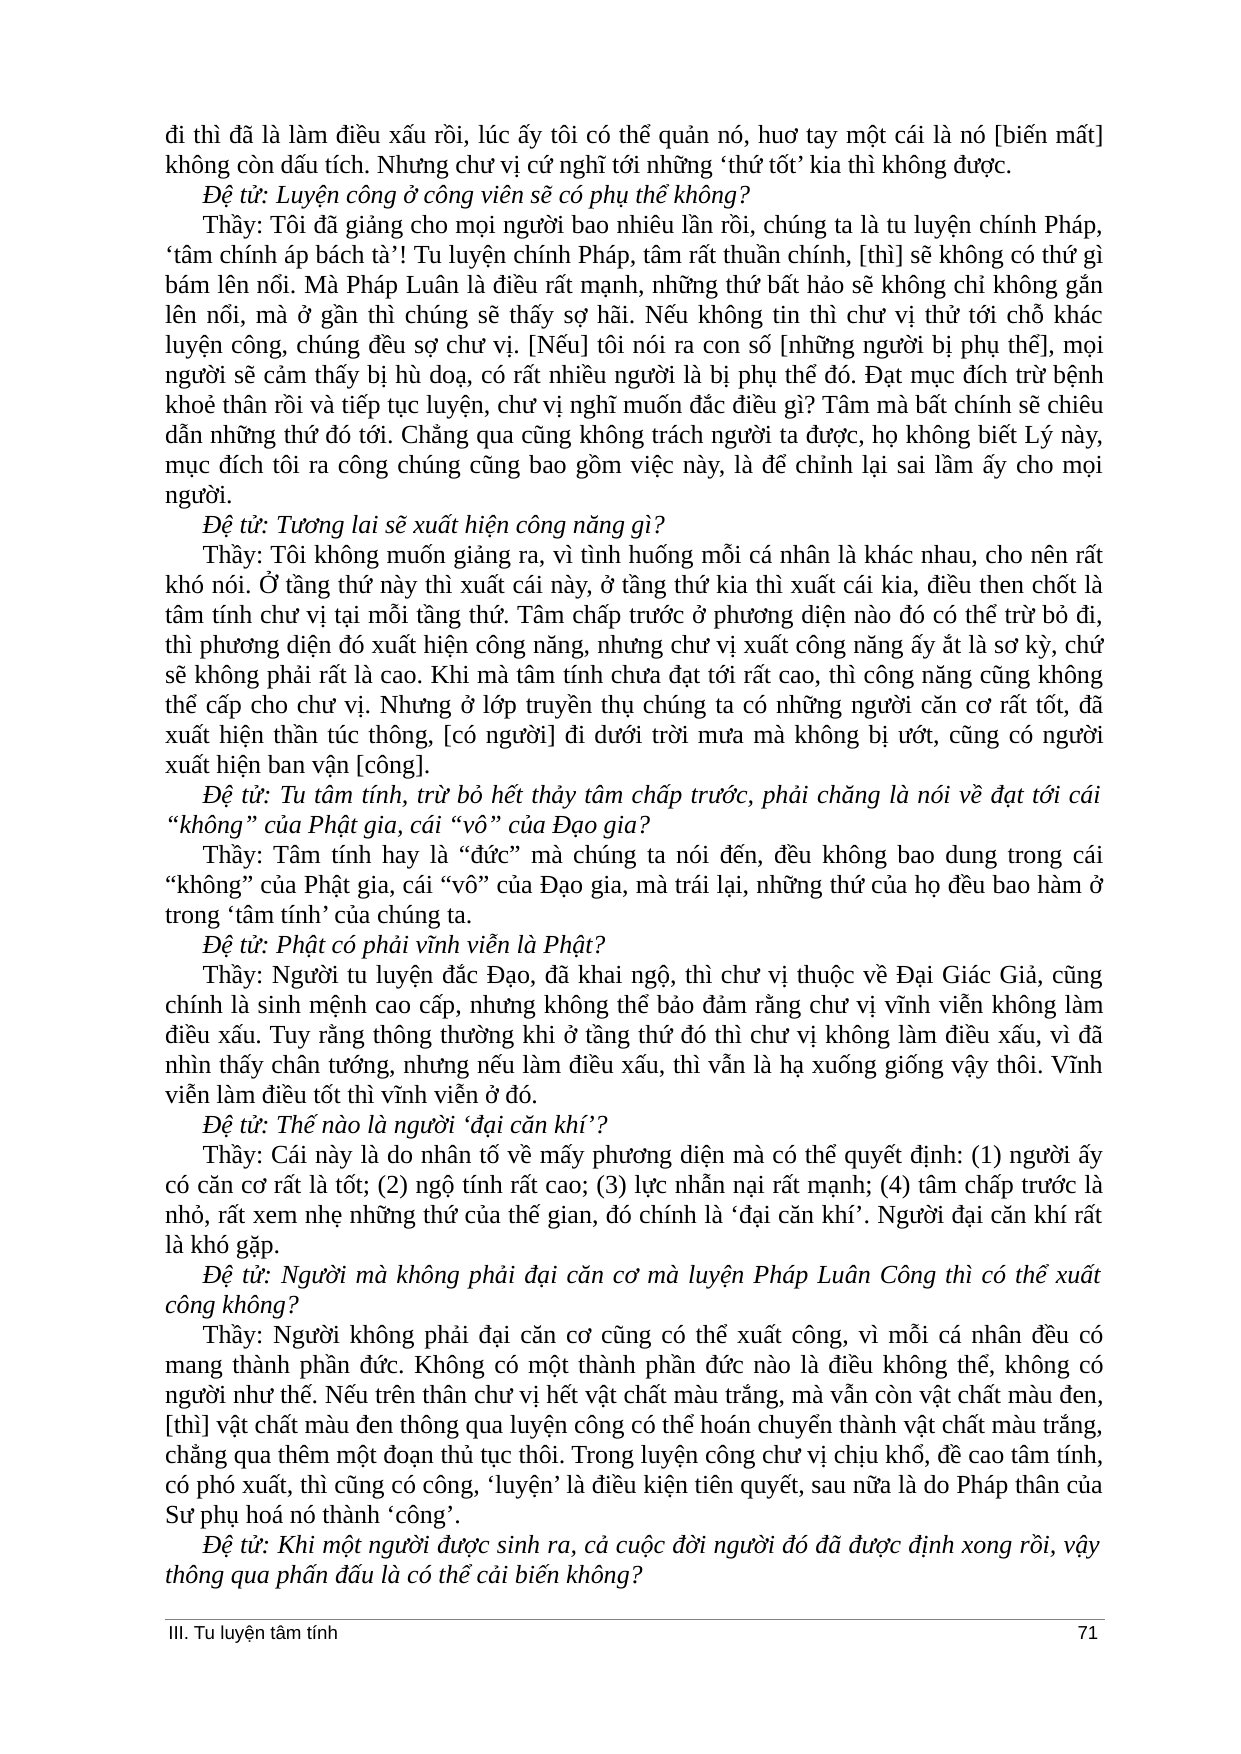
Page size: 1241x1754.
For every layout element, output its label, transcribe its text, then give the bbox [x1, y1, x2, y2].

text Đệ tử: Khi một người được sinh ra, cả cuộc đời người đó đã được định xong rồi, vậy thông qua phấn đấu là có thể cải biến không? [165, 1530, 1105, 1590]
text Đệ tử: Luyện công ở công viên sẽ có phụ thể không? [165, 180, 1105, 210]
text đi thì đã là làm điều xấu rồi, lúc ấy tôi có thể quản nó, huơ tay một cái là nó [biến mất] không còn dấu tích. Nhưng chư vị cứ nghĩ tới những ‘thứ tốt’ kia thì không được. [165, 120, 1105, 180]
text Đệ tử: Tương lai sẽ xuất hiện công năng gì? [165, 510, 1105, 540]
text Đệ tử: Người mà không phải đại căn cơ mà luyện Pháp Luân Công thì có thể xuất công không? [165, 1260, 1105, 1320]
text Đệ tử: Thế nào là người ‘đại căn khí’? [165, 1110, 1105, 1140]
text Thầy: Tâm tính hay là “đức” mà chúng ta nói đến, đều không bao dung trong cái “không” của Phật gia, cái “vô” của Đạo gia, mà trái lại, những thứ của họ đều bao hàm ở trong ‘tâm tính’ của chúng ta. [165, 840, 1105, 930]
text Đệ tử: Tu tâm tính, trừ bỏ hết thảy tâm chấp trước, phải chăng là nói về đạt tới cái “không” của Phật gia, cái “vô” của Đạo gia? [165, 780, 1105, 840]
text Thầy: Tôi không muốn giảng ra, vì tình huống mỗi cá nhân là khác nhau, cho nên rất khó nói. Ở tầng thứ này thì xuất cái này, ở tầng thứ kia thì xuất cái kia, điều then chốt là tâm tính chư vị tại mỗi tầng thứ. Tâm chấp trước ở phương diện nào đó có thể trừ bỏ đi, thì phương diện đó xuất hiện công năng, nhưng chư vị xuất công năng ấy ắt là sơ kỳ, chứ sẽ không phải rất là cao. Khi mà tâm tính chưa đạt tới rất cao, thì công năng cũng không thể cấp cho chư vị. Nhưng ở lớp truyền thụ chúng ta có những người căn cơ rất tốt, đã xuất hiện thần túc thông, [có người] đi dưới trời mưa mà không bị ướt, cũng có người xuất hiện ban vận [công]. [165, 540, 1105, 780]
text Thầy: Người không phải đại căn cơ cũng có thể xuất công, vì mỗi cá nhân đều có mang thành phần đức. Không có một thành phần đức nào là điều không thể, không có người như thế. Nếu trên thân chư vị hết vật chất màu trắng, mà vẫn còn vật chất màu đen, [thì] vật chất màu đen thông qua luyện công có thể hoán chuyển thành vật chất màu trắng, chẳng qua thêm một đoạn thủ tục thôi. Trong luyện công chư vị chịu khổ, đề cao tâm tính, có phó xuất, thì cũng có công, ‘luyện’ là điều kiện tiên quyết, sau nữa là do Pháp thân của Sư phụ hoá nó thành ‘công’. [165, 1320, 1105, 1530]
text Đệ tử: Phật có phải vĩnh viễn là Phật? [165, 930, 1105, 960]
text Thầy: Người tu luyện đắc Đạo, đã khai ngộ, thì chư vị thuộc về Đại Giác Giả, cũng chính là sinh mệnh cao cấp, nhưng không thể bảo đảm rằng chư vị vĩnh viễn không làm điều xấu. Tuy rằng thông thường khi ở tầng thứ đó thì chư vị không làm điều xấu, vì đã nhìn thấy chân tướng, nhưng nếu làm điều xấu, thì vẫn là hạ xuống giống vậy thôi. Vĩnh viễn làm điều tốt thì vĩnh viễn ở đó. [165, 960, 1105, 1110]
text Thầy: Tôi đã giảng cho mọi người bao nhiêu lần rồi, chúng ta là tu luyện chính Pháp, ‘tâm chính áp bách tà’! Tu luyện chính Pháp, tâm rất thuần chính, [thì] sẽ không có thứ gì bám lên nổi. Mà Pháp Luân là điều rất mạnh, những thứ bất hảo sẽ không chỉ không gắn lên nổi, mà ở gần thì chúng sẽ thấy sợ hãi. Nếu không tin thì chư vị thử tới chỗ khác luyện công, chúng đều sợ chư vị. [Nếu] tôi nói ra con số [những người bị phụ thể], mọi người sẽ cảm thấy bị hù doạ, có rất nhiều người là bị phụ thể đó. Đạt mục đích trừ bệnh khoẻ thân rồi và tiếp tục luyện, chư vị nghĩ muốn đắc điều gì? Tâm mà bất chính sẽ chiêu dẫn những thứ đó tới. Chẳng qua cũng không trách người ta được, họ không biết Lý này, mục đích tôi ra công chúng cũng bao gồm việc này, là để chỉnh lại sai lầm ấy cho mọi người. [165, 210, 1105, 510]
text Thầy: Cái này là do nhân tố về mấy phương diện mà có thể quyết định: (1) người ấy có căn cơ rất là tốt; (2) ngộ tính rất cao; (3) lực nhẫn nại rất mạnh; (4) tâm chấp trước là nhỏ, rất xem nhẹ những thứ của thế gian, đó chính là ‘đại căn khí’. Người đại căn khí rất là khó gặp. [165, 1140, 1105, 1260]
